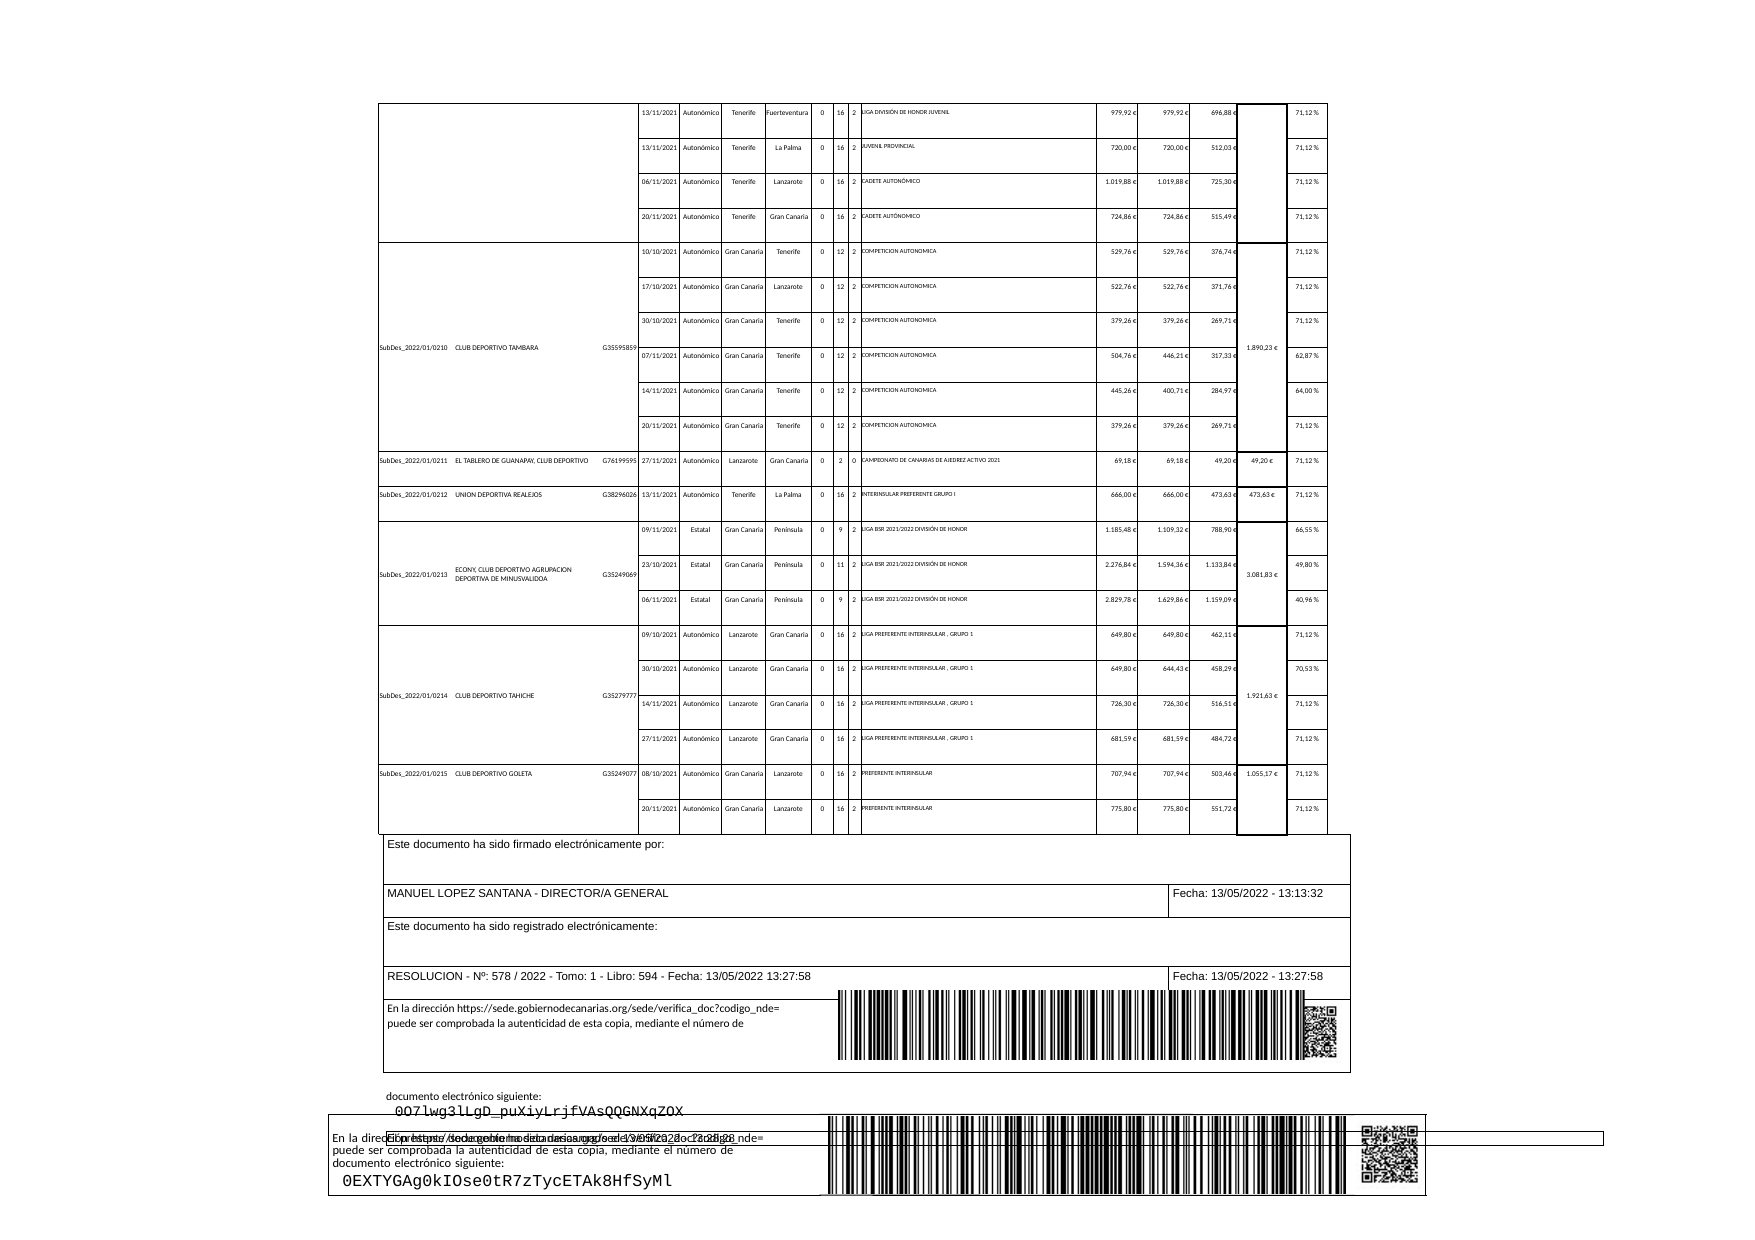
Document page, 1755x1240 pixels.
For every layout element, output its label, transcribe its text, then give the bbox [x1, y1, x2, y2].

table_cell 16 [834, 139, 848, 173]
table_cell 23/10/2021 [639, 556, 679, 590]
table_cell 2 [849, 417, 861, 451]
table_cell Autonómico [680, 104, 721, 138]
table_cell LIGA PREFERENTE INTERINSULAR , GRUPO 1 [862, 661, 1096, 694]
table_cell SubDes_2022/01/0215 [379, 765, 454, 834]
table_cell 1.890,23 € [1238, 244, 1286, 451]
table_cell 1.921,63 € [1238, 627, 1286, 764]
table_cell Autonómico [680, 417, 721, 451]
table_cell 446,21 € [1138, 348, 1189, 381]
table_cell SubDes_2022/01/0211 [379, 452, 454, 486]
table_cell [379, 917, 383, 966]
table_cell 0 [812, 591, 833, 625]
table_cell Lanzarote [722, 696, 765, 729]
table_cell 09/10/2021 [639, 626, 679, 660]
table_cell Gran Canaria [722, 278, 765, 312]
table_cell En la dirección https://sede.gobiernodecanarias.org/sede/verifica_doc?codigo_nde= puede ser comprobada la autenticidad de esta copia, mediante el número de [384, 1000, 1169, 1072]
table_cell CLUB DEPORTIVO GOLETA [455, 765, 600, 834]
table_cell 16 [834, 626, 848, 660]
table_cell G35249069 [600, 522, 638, 625]
table_cell 0 [812, 383, 833, 416]
table_cell Autonómico [680, 765, 721, 799]
table_cell 529,76 € [1097, 243, 1137, 277]
table_cell [1328, 555, 1350, 590]
table_cell 979,92 € [1138, 104, 1189, 138]
table_cell 14/11/2021 [639, 383, 679, 416]
table_cell 2 [849, 522, 861, 555]
table_cell 666,00 € [1097, 487, 1137, 521]
table_cell 71,12 % [1288, 209, 1327, 242]
table_cell Gran Canaria [722, 383, 765, 416]
table_cell 0 [812, 800, 833, 834]
table_cell Autonómico [680, 661, 721, 694]
table_cell Tenerife [766, 417, 811, 451]
table_cell Autonómico [680, 800, 721, 834]
table_cell SubDes_2022/01/0212 [379, 487, 454, 521]
table_cell 522,76 € [1097, 278, 1137, 312]
table_cell PREFERENTE INTERINSULAR [862, 800, 1096, 834]
table_cell [379, 966, 383, 999]
table_cell Lanzarote [766, 174, 811, 207]
table_cell 62,87 % [1288, 348, 1327, 381]
table_cell 0 [812, 243, 833, 277]
table_cell 20/11/2021 [639, 417, 679, 451]
table_cell 71,12 % [1288, 800, 1327, 834]
table_cell 376,74 € [1190, 243, 1236, 277]
table_cell [1328, 660, 1350, 694]
table_cell CLUB DEPORTIVO TAMBARA [455, 243, 600, 451]
table_cell 317,33 € [1190, 348, 1236, 381]
table_cell Autonómico [680, 209, 721, 242]
table_cell 12 [834, 278, 848, 312]
table_cell 71,12 % [1288, 765, 1327, 799]
table_cell 2 [834, 452, 848, 486]
table_cell 49,20 € [1238, 453, 1286, 486]
table_cell [1328, 208, 1350, 242]
table_cell LIGA PREFERENTE INTERINSULAR , GRUPO 1 [862, 626, 1096, 660]
table_cell 458,29 € [1190, 661, 1236, 694]
table_cell 71,12 % [1288, 696, 1327, 729]
table_cell LIGA BSR 2021/2022 DIVISIÓN DE HONOR [862, 522, 1096, 555]
table_cell 49,20 € [1190, 452, 1236, 486]
table_cell LIGA PREFERENTE INTERINSULAR , GRUPO 1 [862, 696, 1096, 729]
table_cell 07/11/2021 [639, 348, 679, 381]
table_cell 08/10/2021 [639, 765, 679, 799]
table_cell [1328, 277, 1350, 312]
table_cell G35279777 [600, 626, 638, 764]
table_cell [1328, 729, 1350, 764]
table_cell 71,12 % [1288, 626, 1327, 660]
table_cell 2 [849, 800, 861, 834]
table_cell 725,30 € [1190, 174, 1236, 207]
table_cell 2 [849, 313, 861, 347]
table_cell 0 [812, 278, 833, 312]
table_cell 12 [834, 348, 848, 381]
table_cell 16 [834, 696, 848, 729]
table_cell 696,88 € [1190, 104, 1236, 138]
table_cell 681,59 € [1138, 730, 1189, 764]
table_cell [379, 835, 383, 884]
table_cell 644,43 € [1138, 661, 1189, 694]
table_cell 2 [849, 139, 861, 173]
table_cell Tenerife [766, 348, 811, 381]
table_cell 20/11/2021 [639, 209, 679, 242]
table_cell 12 [834, 313, 848, 347]
table_cell 2 [849, 730, 861, 764]
table_cell 1.185,48 € [1097, 522, 1137, 555]
table_cell 1.133,84 € [1190, 556, 1236, 590]
table_cell Gran Canaria [722, 591, 765, 625]
table_cell Autonómico [680, 243, 721, 277]
table_cell [1328, 625, 1350, 660]
table_cell [1328, 347, 1350, 381]
table_cell 0 [812, 696, 833, 729]
table_cell 0 [812, 104, 833, 138]
table_cell Fecha: 13/05/2022 - 13:27:58 [1169, 967, 1350, 999]
table_cell COMPETICION AUTONOMICA [862, 383, 1096, 416]
table_cell CLUB DEPORTIVO TAHICHE [455, 626, 600, 764]
table_cell 504,76 € [1097, 348, 1137, 381]
table_cell 1.629,86 € [1138, 591, 1189, 625]
table_cell [1328, 138, 1350, 173]
table_cell 2 [849, 348, 861, 381]
table_cell 10/10/2021 [639, 243, 679, 277]
table_cell 2 [849, 661, 861, 694]
table_cell 726,30 € [1097, 696, 1137, 729]
table_cell Autonómico [680, 487, 721, 521]
table_cell 14/11/2021 [639, 696, 679, 729]
table_cell G76199595 [600, 452, 638, 486]
table_cell Tenerife [722, 174, 765, 207]
table_cell INTERINSULAR PREFERENTE GRUPO I [862, 487, 1096, 521]
table_cell LIGA DIVISIÓN DE HONOR JUVENIL [862, 104, 1096, 138]
table_cell 0 [812, 487, 833, 521]
table_cell JUVENIL PROVINCIAL [862, 139, 1096, 173]
table_cell Tenerife [722, 487, 765, 521]
table_cell 516,51 € [1190, 696, 1236, 729]
table_cell 1.159,09 € [1190, 591, 1236, 625]
table_cell 0 [812, 765, 833, 799]
table_cell Autonómico [680, 383, 721, 416]
table_cell MANUEL LOPEZ SANTANA - DIRECTOR/A GENERAL [384, 885, 1168, 917]
table_cell 371,76 € [1190, 278, 1236, 312]
table_cell Autonómico [680, 348, 721, 381]
table_cell [1328, 103, 1350, 138]
table_cell 379,26 € [1097, 313, 1137, 347]
table_cell 16 [834, 209, 848, 242]
table_cell Lanzarote [722, 452, 765, 486]
table_cell Tenerife [766, 383, 811, 416]
table_cell 13/11/2021 [639, 487, 679, 521]
table_cell La Palma [766, 139, 811, 173]
table_cell 69,18 € [1097, 452, 1137, 486]
table_cell 13/11/2021 [639, 139, 679, 173]
table_cell 551,72 € [1190, 800, 1236, 834]
table_cell [1328, 242, 1350, 277]
table_cell 2 [849, 243, 861, 277]
table_cell [379, 884, 383, 917]
table_cell 2 [849, 278, 861, 312]
table_cell 522,76 € [1138, 278, 1189, 312]
table_cell 0 [812, 452, 833, 486]
table_cell EL TABLERO DE GUANAPAY, CLUB DEPORTIVO [455, 452, 600, 486]
table_cell 2 [849, 383, 861, 416]
table_cell Autonómico [680, 174, 721, 207]
table_cell 1.594,36 € [1138, 556, 1189, 590]
table_cell 71,12 % [1288, 139, 1327, 173]
table_cell 724,86 € [1097, 209, 1137, 242]
table_cell 512,03 € [1190, 139, 1236, 173]
table_cell G35249077 [600, 765, 638, 834]
table_cell COMPETICION AUTONOMICA [862, 243, 1096, 277]
table_cell [1328, 381, 1350, 416]
table_cell ECONY, CLUB DEPORTIVO AGRUPACION DEPORTIVA DE MINUSVALIDOA [455, 522, 600, 625]
table_cell 9 [834, 522, 848, 555]
table_cell Autonómico [680, 730, 721, 764]
table_cell Gran Canaria [722, 522, 765, 555]
table_cell 666,00 € [1138, 487, 1189, 521]
table_cell 0 [812, 209, 833, 242]
table_cell COMPETICION AUTONOMICA [862, 278, 1096, 312]
table_cell Estatal [680, 591, 721, 625]
table_cell 3.081,83 € [1238, 523, 1286, 625]
table_cell 979,92 € [1097, 104, 1137, 138]
table_cell [1169, 835, 1350, 884]
table_cell [379, 999, 383, 1072]
table_cell [1328, 695, 1350, 729]
table_cell 11 [834, 556, 848, 590]
table_cell Península [766, 591, 811, 625]
table_cell Tenerife [722, 209, 765, 242]
table_cell [1328, 764, 1350, 799]
table_cell 269,71 € [1190, 313, 1236, 347]
table_cell 27/11/2021 [639, 452, 679, 486]
table_cell 473,63 € [1238, 488, 1286, 521]
table_cell 0 [812, 661, 833, 694]
table_cell 64,00 % [1288, 383, 1327, 416]
table_cell 0 [812, 626, 833, 660]
table_cell 0 [812, 730, 833, 764]
table_cell Gran Canaria [766, 696, 811, 729]
table_cell Tenerife [722, 139, 765, 173]
table_cell 12 [834, 383, 848, 416]
table_cell 2 [849, 765, 861, 799]
table_cell 71,12 % [1288, 313, 1327, 347]
table_cell Autonómico [680, 139, 721, 173]
table_cell 529,76 € [1138, 243, 1189, 277]
table_cell 16 [834, 800, 848, 834]
table_cell 16 [834, 174, 848, 207]
table_cell 12 [834, 243, 848, 277]
table_cell La Palma [766, 487, 811, 521]
table_cell Autonómico [680, 313, 721, 347]
table_cell Estatal [680, 522, 721, 555]
table_cell SubDes_2022/01/0213 [379, 522, 454, 625]
table_cell 379,26 € [1138, 417, 1189, 451]
table_cell Autonómico [680, 452, 721, 486]
table_cell 09/11/2021 [639, 522, 679, 555]
table_cell Autonómico [680, 626, 721, 660]
table_cell 2 [849, 591, 861, 625]
table_cell 462,11 € [1190, 626, 1236, 660]
table_cell Lanzarote [766, 765, 811, 799]
table_cell Gran Canaria [722, 800, 765, 834]
table_cell 2 [849, 174, 861, 207]
table_cell 71,12 % [1288, 104, 1327, 138]
table_cell 2 [849, 104, 861, 138]
table_cell Gran Canaria [722, 243, 765, 277]
table_cell 681,59 € [1097, 730, 1137, 764]
table_cell [1328, 799, 1350, 834]
table_cell 66,55 % [1288, 522, 1327, 555]
table_cell 16 [834, 661, 848, 694]
table_cell SubDes_2022/01/0214 [379, 626, 454, 764]
table_cell [600, 104, 638, 242]
table_cell 0 [812, 417, 833, 451]
table_cell [1328, 312, 1350, 347]
table_cell Gran Canaria [722, 348, 765, 381]
table_cell 0 [812, 174, 833, 207]
table_cell 649,80 € [1097, 661, 1137, 694]
table_cell [1169, 1000, 1350, 1072]
table_cell 30/10/2021 [639, 661, 679, 694]
table_cell 379,26 € [1138, 313, 1189, 347]
table_cell Gran Canaria [766, 730, 811, 764]
table_cell Tenerife [766, 313, 811, 347]
table_cell Gran Canaria [722, 417, 765, 451]
table_cell 515,49 € [1190, 209, 1236, 242]
table_cell [455, 104, 600, 242]
table_cell 71,12 % [1288, 487, 1327, 521]
table_cell 649,80 € [1138, 626, 1189, 660]
table_cell 2 [849, 696, 861, 729]
table_cell [1328, 590, 1350, 625]
table_cell Lanzarote [766, 278, 811, 312]
table_cell 726,30 € [1138, 696, 1189, 729]
table_cell 16 [834, 765, 848, 799]
table_cell 71,12 % [1288, 243, 1327, 277]
table_cell 0 [812, 348, 833, 381]
table_cell 69,18 € [1138, 452, 1189, 486]
table_cell 379,26 € [1097, 417, 1137, 451]
table_cell Lanzarote [722, 626, 765, 660]
table_cell 71,12 % [1288, 730, 1327, 764]
table_cell 71,12 % [1288, 452, 1327, 486]
table_cell Gran Canaria [722, 313, 765, 347]
table_cell 775,80 € [1138, 800, 1189, 834]
table_cell [1328, 173, 1350, 207]
table_cell 1.109,32 € [1138, 522, 1189, 555]
table_cell Gran Canaria [766, 209, 811, 242]
table_cell CAMPEONATO DE CANARIAS DE AJEDREZ ACTIVO 2021 [862, 452, 1096, 486]
table_cell 720,00 € [1138, 139, 1189, 173]
table_cell [1328, 521, 1350, 555]
table_cell LIGA BSR 2021/2022 DIVISIÓN DE HONOR [862, 556, 1096, 590]
table_cell 0 [812, 522, 833, 555]
table_cell 0 [812, 556, 833, 590]
table_cell Fuerteventura [766, 104, 811, 138]
table_cell 724,86 € [1138, 209, 1189, 242]
table_cell 2 [849, 626, 861, 660]
table_cell CADETE AUTÓNOMICO [862, 209, 1096, 242]
table_cell 20/11/2021 [639, 800, 679, 834]
table_cell 70,53 % [1288, 661, 1327, 694]
table_cell 0 [812, 139, 833, 173]
table_cell [1238, 105, 1286, 242]
table_cell Lanzarote [766, 800, 811, 834]
table_cell Este documento ha sido firmado electrónicamente por: [384, 835, 1169, 884]
table_cell 649,80 € [1097, 626, 1137, 660]
table_cell 13/11/2021 [639, 104, 679, 138]
table_cell 0 [849, 452, 861, 486]
table_cell 30/10/2021 [639, 313, 679, 347]
table_cell 400,71 € [1138, 383, 1189, 416]
table_cell 2.829,78 € [1097, 591, 1137, 625]
table_cell 788,90 € [1190, 522, 1236, 555]
table_cell 16 [834, 730, 848, 764]
table_cell 775,80 € [1097, 800, 1137, 834]
table_cell Gran Canaria [722, 765, 765, 799]
table_cell 503,46 € [1190, 765, 1236, 799]
table_cell RESOLUCION - Nº: 578 / 2022 - Tomo: 1 - Libro: 594 - Fecha: 13/05/2022 13:27:58 [384, 967, 1168, 999]
table_cell Península [766, 522, 811, 555]
table_cell 2 [849, 556, 861, 590]
table_cell [1328, 416, 1350, 451]
table_cell SubDes_2022/01/0210 [379, 243, 454, 451]
table_cell Gran Canaria [722, 556, 765, 590]
table_cell 40,96 % [1288, 591, 1327, 625]
table_cell CADETE AUTONÓMICO [862, 174, 1096, 207]
table_cell Gran Canaria [766, 626, 811, 660]
table_cell 720,00 € [1097, 139, 1137, 173]
table_cell UNION DEPORTIVA REALEJOS [455, 487, 600, 521]
table_cell 06/11/2021 [639, 591, 679, 625]
table_cell 49,80 % [1288, 556, 1327, 590]
table_cell 284,97 € [1190, 383, 1236, 416]
table_cell Tenerife [766, 243, 811, 277]
table_cell Gran Canaria [766, 452, 811, 486]
table_cell 2 [849, 209, 861, 242]
table_cell Lanzarote [722, 730, 765, 764]
table_cell 1.019,88 € [1097, 174, 1137, 207]
table_cell G38296026 [600, 487, 638, 521]
table_cell Autonómico [680, 278, 721, 312]
table_cell [1328, 486, 1350, 521]
table_cell 445,26 € [1097, 383, 1137, 416]
table_cell 484,72 € [1190, 730, 1236, 764]
table_cell 2 [849, 487, 861, 521]
table_cell Lanzarote [722, 661, 765, 694]
table_cell 17/10/2021 [639, 278, 679, 312]
table_cell Este documento ha sido registrado electrónicamente: [384, 918, 1169, 966]
table_cell COMPETICION AUTONOMICA [862, 417, 1096, 451]
table_cell 2.276,84 € [1097, 556, 1137, 590]
table_cell Autonómico [680, 696, 721, 729]
table_cell [1169, 918, 1350, 966]
table_cell 16 [834, 487, 848, 521]
table_cell 71,12 % [1288, 174, 1327, 207]
table_cell Tenerife [722, 104, 765, 138]
table_cell 707,94 € [1138, 765, 1189, 799]
table_cell 707,94 € [1097, 765, 1137, 799]
table_cell PREFERENTE INTERINSULAR [862, 765, 1096, 799]
table_cell Gran Canaria [766, 661, 811, 694]
table_cell LIGA BSR 2021/2022 DIVISIÓN DE HONOR [862, 591, 1096, 625]
table_cell [379, 104, 454, 242]
table_cell 9 [834, 591, 848, 625]
table_cell Fecha: 13/05/2022 - 13:13:32 [1169, 885, 1350, 917]
table_cell [1328, 451, 1350, 486]
table_cell 473,63 € [1190, 487, 1236, 521]
table_cell 16 [834, 104, 848, 138]
table_cell 269,71 € [1190, 417, 1236, 451]
table_cell G35595859 [600, 243, 638, 451]
table_cell 1.019,88 € [1138, 174, 1189, 207]
table_cell COMPETICION AUTONOMICA [862, 348, 1096, 381]
table_cell 71,12 % [1288, 417, 1327, 451]
table_cell 06/11/2021 [639, 174, 679, 207]
table_cell Península [766, 556, 811, 590]
table_cell 0 [812, 313, 833, 347]
table_cell 27/11/2021 [639, 730, 679, 764]
table_cell 71,12 % [1288, 278, 1327, 312]
table_cell 1.055,17 € [1238, 766, 1286, 834]
table_cell 12 [834, 417, 848, 451]
table_cell LIGA PREFERENTE INTERINSULAR , GRUPO 1 [862, 730, 1096, 764]
table_cell Estatal [680, 556, 721, 590]
table_cell COMPETICION AUTONOMICA [862, 313, 1096, 347]
